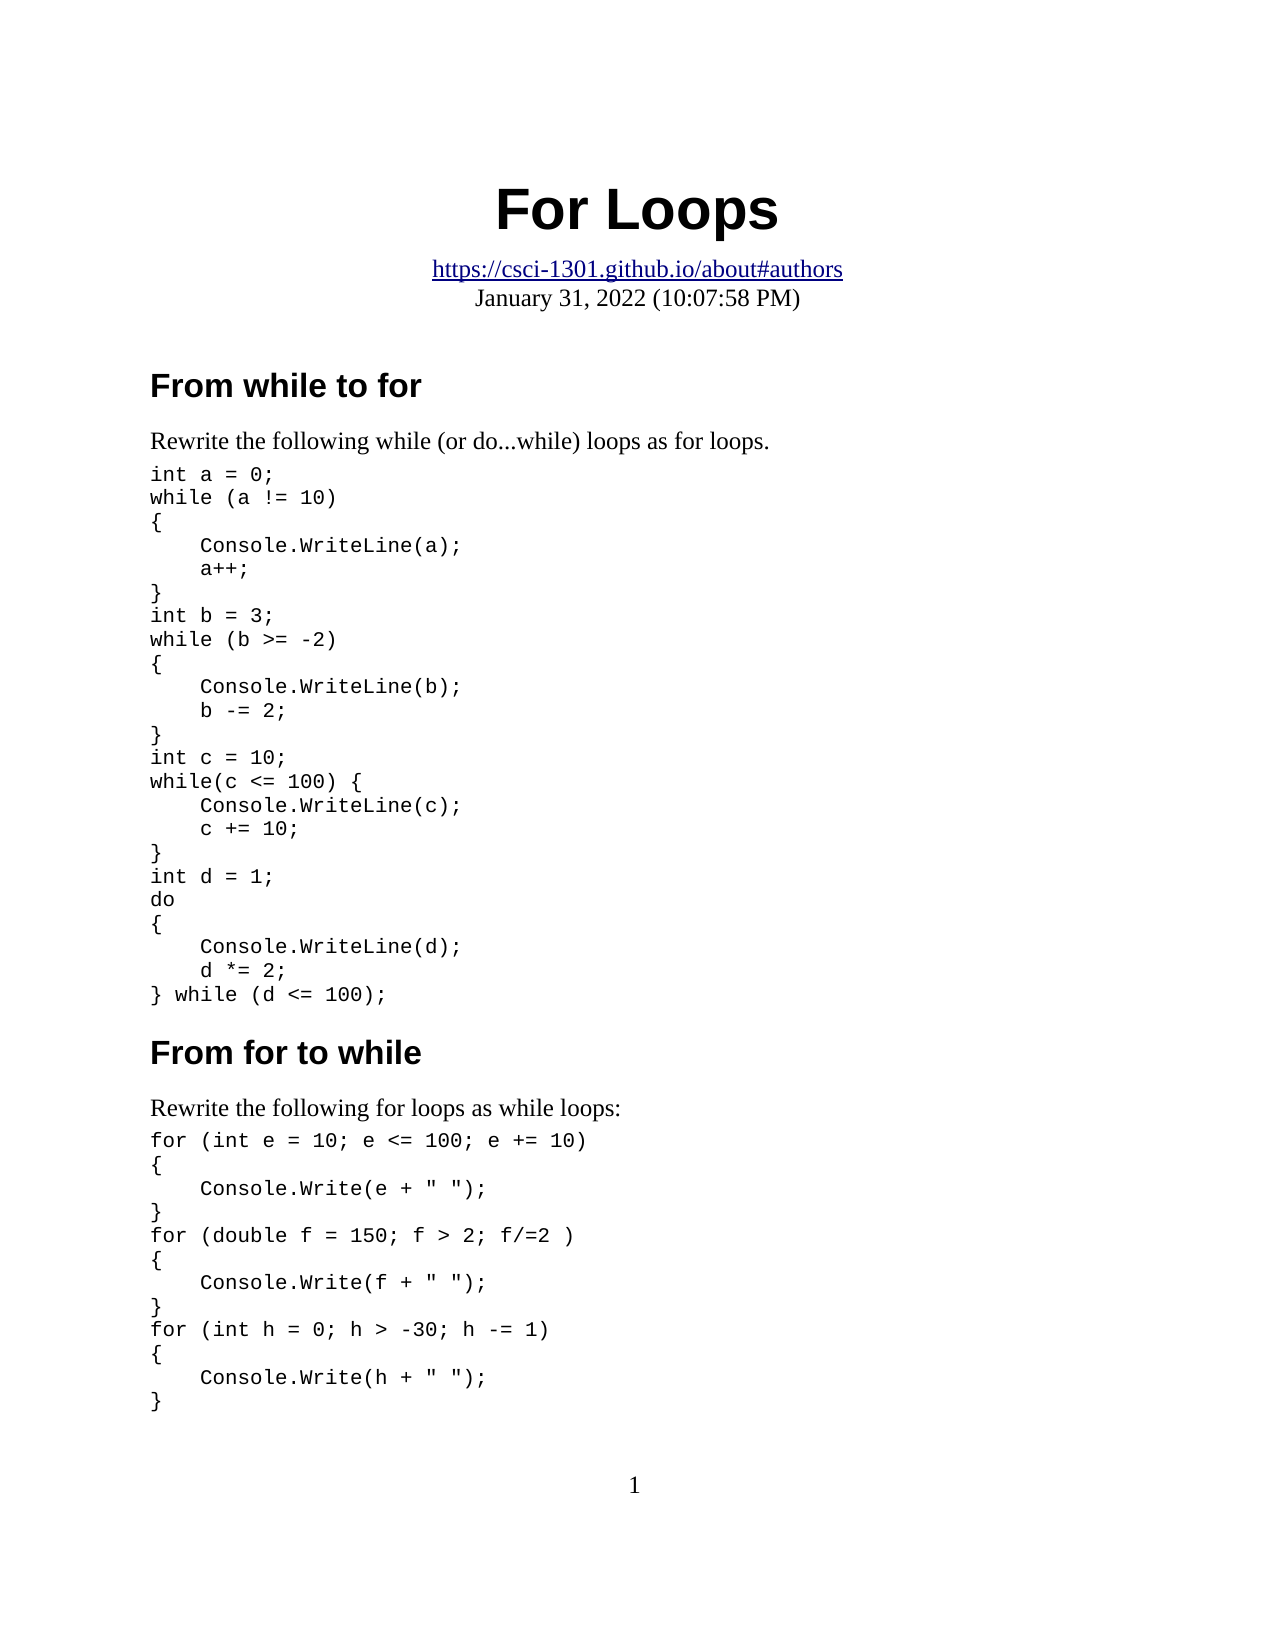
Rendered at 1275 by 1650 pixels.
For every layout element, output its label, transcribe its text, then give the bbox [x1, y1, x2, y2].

text } [150, 724, 1125, 747]
subtitle From for to while [150, 1032, 1125, 1071]
text } while (d <= 100); [150, 984, 1125, 1007]
text do [150, 889, 1125, 913]
text for (int e = 10; e <= 100; e += 10) [150, 1130, 1125, 1154]
text } [150, 1201, 1125, 1225]
text Rewrite the following for loops as while loops: [150, 1093, 1125, 1121]
text d *= 2; [150, 960, 1125, 984]
text Console.WriteLine(d); [150, 937, 1125, 960]
text January 31, 2022 (10:07:58 PM) [150, 283, 1125, 312]
text for (double f = 150; f > 2; f/=2 ) [150, 1225, 1125, 1248]
subtitle From while to for [150, 366, 1125, 404]
text } [150, 842, 1125, 866]
text https://csci-1301.github.io/about#authors [150, 254, 1125, 283]
text { [150, 1248, 1125, 1272]
title For Loops [150, 175, 1125, 242]
text Console.Write(f + " "); [150, 1272, 1125, 1296]
text c += 10; [150, 818, 1125, 842]
text { [150, 1343, 1125, 1367]
text } [150, 582, 1125, 606]
text int d = 1; [150, 866, 1125, 889]
text int a = 0; [150, 464, 1125, 487]
text for (int h = 0; h > -30; h -= 1) [150, 1319, 1125, 1343]
text Console.WriteLine(a); [150, 534, 1125, 558]
text { [150, 1154, 1125, 1178]
text { [150, 913, 1125, 937]
text Console.WriteLine(b); [150, 676, 1125, 700]
text while (b >= -2) [150, 629, 1125, 653]
text Console.Write(h + " "); [150, 1367, 1125, 1390]
text } [150, 1390, 1125, 1414]
text { [150, 511, 1125, 534]
text { [150, 653, 1125, 676]
text int c = 10; [150, 747, 1125, 771]
text Rewrite the following while (or do...while) loops as for loops. [150, 426, 1125, 455]
text b -= 2; [150, 700, 1125, 724]
text Console.WriteLine(c); [150, 795, 1125, 818]
text a++; [150, 558, 1125, 582]
text while(c <= 100) { [150, 771, 1125, 795]
text while (a != 10) [150, 487, 1125, 511]
text Console.Write(e + " "); [150, 1178, 1125, 1201]
text } [150, 1296, 1125, 1319]
text int b = 3; [150, 606, 1125, 629]
